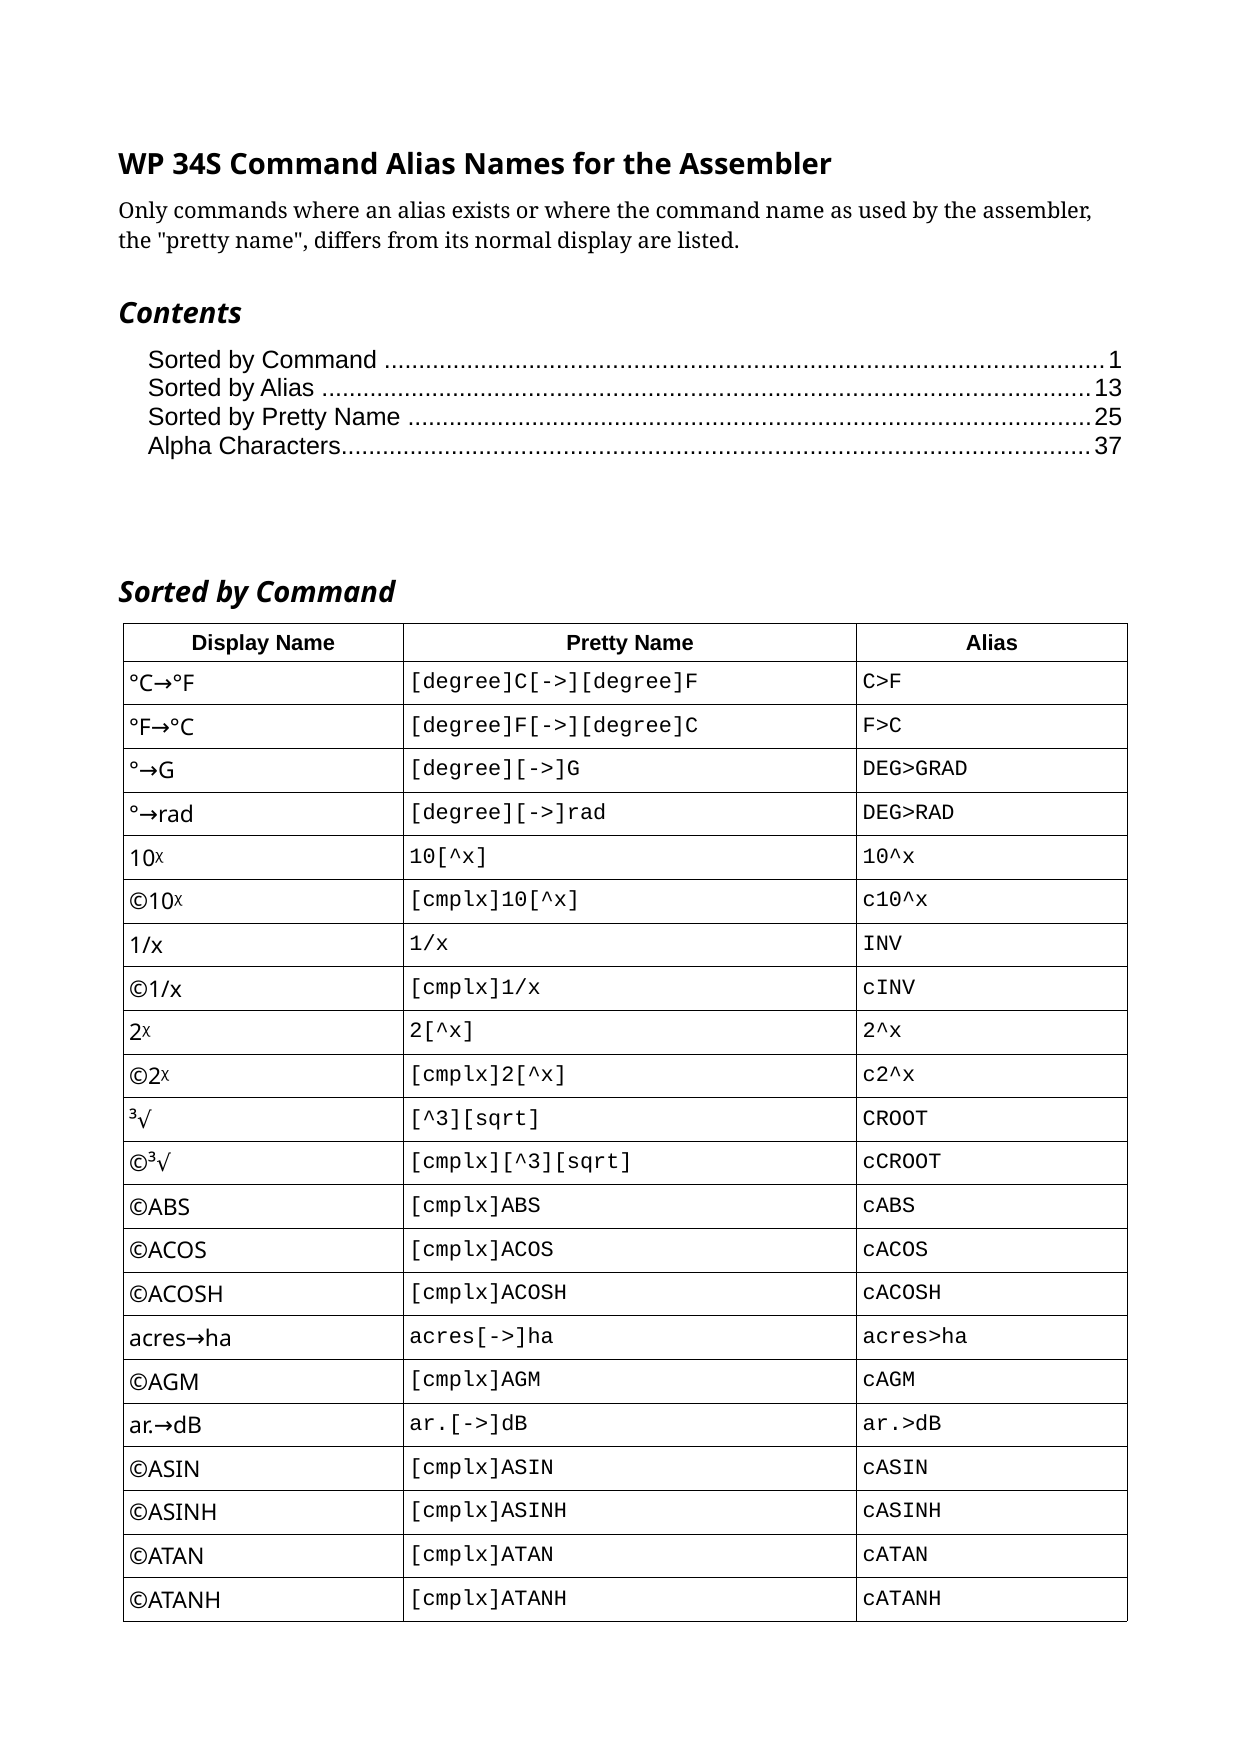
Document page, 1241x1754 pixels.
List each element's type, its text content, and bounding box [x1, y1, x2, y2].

table_cell 10[^x] [404, 836, 856, 879]
table_cell [cmplx]ACOS [404, 1229, 856, 1272]
table_cell ©³√ [124, 1142, 403, 1184]
text Alpha Characters 37 [148, 431, 1122, 459]
table_cell c2^x [857, 1055, 1127, 1097]
table_cell [cmplx]2[^x] [404, 1055, 856, 1097]
table_cell [degree][->]G [404, 749, 856, 792]
table_cell [cmplx]ACOSH [404, 1273, 856, 1315]
table_cell ar.>dB [857, 1404, 1127, 1446]
table_cell ©ATAN [124, 1535, 403, 1577]
table_cell 10ᵡ [124, 836, 403, 879]
table_cell [cmplx]1/x [404, 967, 856, 1010]
table_cell INV [857, 924, 1127, 966]
table_cell cATAN [857, 1535, 1127, 1577]
table_cell [degree]F[->][degree]C [404, 705, 856, 748]
table_cell ©AGM [124, 1360, 403, 1403]
table_cell CROOT [857, 1098, 1127, 1141]
table_cell 2ᵡ [124, 1011, 403, 1053]
table_cell 2[^x] [404, 1011, 856, 1053]
table_header Pretty Name [404, 624, 856, 661]
text Sorted by Pretty Name 25 [148, 402, 1122, 431]
table_cell cABS [857, 1185, 1127, 1228]
table_cell ³√ [124, 1098, 403, 1141]
table_cell cACOS [857, 1229, 1127, 1272]
text Only commands where an alias exists or where the command name as used by the assembler, the "pretty name", differs from its normal display are listed. [118, 195, 1122, 255]
table_cell ©2ᵡ [124, 1055, 403, 1097]
table_cell cASIN [857, 1447, 1127, 1490]
table_cell [cmplx]ATANH [404, 1578, 856, 1621]
table_cell ©1/x [124, 967, 403, 1010]
table_cell acres[->]ha [404, 1316, 856, 1359]
table_cell [cmplx]10[^x] [404, 880, 856, 922]
table_cell ar.→dB [124, 1404, 403, 1446]
table_header Display Name [124, 624, 403, 661]
table_cell 10^x [857, 836, 1127, 879]
table_header Alias [857, 624, 1127, 661]
table_cell [cmplx]ASIN [404, 1447, 856, 1490]
table_cell DEG>GRAD [857, 749, 1127, 792]
table_cell [cmplx]AGM [404, 1360, 856, 1403]
table_cell [cmplx]ATAN [404, 1535, 856, 1577]
table_cell [cmplx][^3][sqrt] [404, 1142, 856, 1184]
table_cell 2^x [857, 1011, 1127, 1053]
table_cell cAGM [857, 1360, 1127, 1403]
table_cell acres>ha [857, 1316, 1127, 1359]
table_cell ©ABS [124, 1185, 403, 1228]
table_cell ©ATANH [124, 1578, 403, 1621]
table_cell cATANH [857, 1578, 1127, 1621]
table_cell [^3][sqrt] [404, 1098, 856, 1141]
table_cell ©ACOS [124, 1229, 403, 1272]
table_cell [cmplx]ASINH [404, 1491, 856, 1533]
table_cell c10^x [857, 880, 1127, 922]
subtitle Contents [118, 292, 1122, 332]
table_cell cCROOT [857, 1142, 1127, 1184]
table_cell 1/x [124, 924, 403, 966]
text Sorted by Command 1 [148, 344, 1122, 373]
table_cell cINV [857, 967, 1127, 1010]
table_cell acres→ha [124, 1316, 403, 1359]
table_cell [cmplx]ABS [404, 1185, 856, 1228]
table_cell °→G [124, 749, 403, 792]
table_cell cASINH [857, 1491, 1127, 1533]
table_cell ©ASIN [124, 1447, 403, 1490]
table_cell [degree]C[->][degree]F [404, 662, 856, 704]
table_cell °F→°C [124, 705, 403, 748]
table_cell DEG>RAD [857, 793, 1127, 835]
table_cell °→rad [124, 793, 403, 835]
table_cell ©ASINH [124, 1491, 403, 1533]
table_cell cACOSH [857, 1273, 1127, 1315]
table_cell 1/x [404, 924, 856, 966]
table_cell F>C [857, 705, 1127, 748]
subtitle WP 34S Command Alias Names for the Assembler [118, 143, 1122, 183]
table_cell ©10ᵡ [124, 880, 403, 922]
table_cell C>F [857, 662, 1127, 704]
text Sorted by Alias 13 [148, 373, 1122, 402]
table_cell [degree][->]rad [404, 793, 856, 835]
table_cell ©ACOSH [124, 1273, 403, 1315]
subtitle Sorted by Command [118, 571, 1122, 611]
table_cell °C→°F [124, 662, 403, 704]
table_cell ar.[->]dB [404, 1404, 856, 1446]
